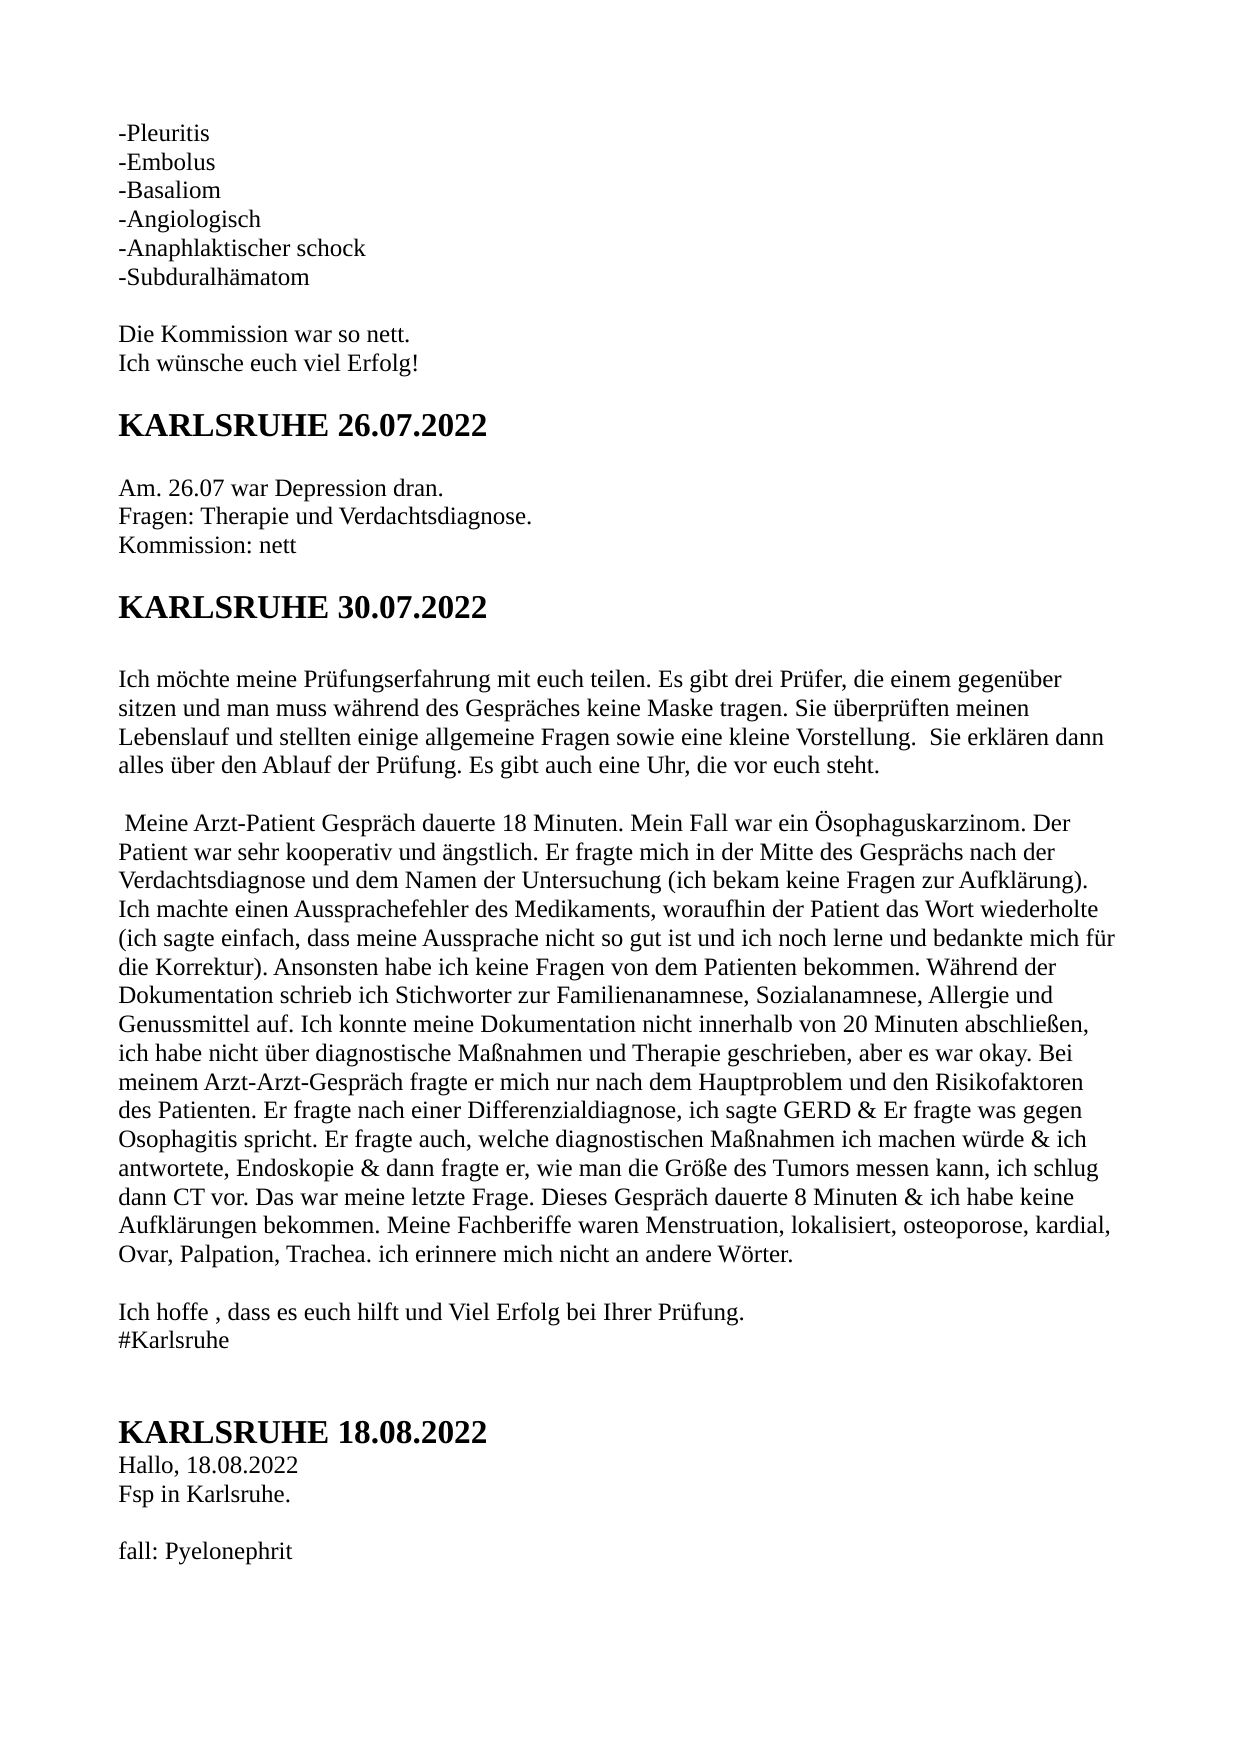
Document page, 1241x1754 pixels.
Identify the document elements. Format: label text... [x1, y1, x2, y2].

text -Pleuritis [118, 118, 1122, 147]
text Ich hoffe , dass es euch hilft und Viel Erfolg bei Ihrer Prüfung. [118, 1297, 1122, 1326]
text KARLSRUHE 30.07.2022 [118, 588, 1122, 626]
text fall: Pyelonephrit [118, 1536, 1122, 1565]
text Meine Arzt-Patient Gespräch dauerte 18 Minuten. Mein Fall war ein Ösophaguskarzinom. Der Patient war sehr kooperativ und ängstlich. Er fragte mich in der Mitte des Gesprächs nach der Verdachtsdiagnose und dem Namen der Untersuchung (ich bekam keine Fragen zur Aufklärung). Ich machte einen Aussprachefehler des Medikaments, woraufhin der Patient das Wort wiederholte (ich sagte einfach, dass meine Aussprache nicht so gut ist und ich noch lerne und bedankte mich für die Korrektur). Ansonsten habe ich keine Fragen von dem Patienten bekommen. Während der Dokumentation schrieb ich Stichworter zur Familienanamnese, Sozialanamnese, Allergie und Genussmittel auf. Ich konnte meine Dokumentation nicht innerhalb von 20 Minuten abschließen, ich habe nicht über diagnostische Maßnahmen und Therapie geschrieben, aber es war okay. Bei meinem Arzt-Arzt-Gespräch fragte er mich nur nach dem Hauptproblem und den Risikofaktoren des Patienten. Er fragte nach einer Differenzialdiagnose, ich sagte GERD & Er fragte was gegen Osophagitis spricht. Er fragte auch, welche diagnostischen Maßnahmen ich machen würde & ich antwortete, Endoskopie & dann fragte er, wie man die Größe des Tumors messen kann, ich schlug dann CT vor. Das war meine letzte Frage. Dieses Gespräch dauerte 8 Minuten & ich habe keine Aufklärungen bekommen. Meine Fachberiffe waren Menstruation, lokalisiert, osteoporose, kardial, Ovar, Palpation, Trachea. ich erinnere mich nicht an andere Wörter. [118, 808, 1122, 1268]
text Ich wünsche euch viel Erfolg! [118, 348, 1122, 377]
text -Subduralhämatom [118, 262, 1122, 291]
text Ich möchte meine Prüfungserfahrung mit euch teilen. Es gibt drei Prüfer, die einem gegenüber sitzen und man muss während des Gespräches keine Maske tragen. Sie überprüften meinen Lebenslauf und stellten einige allgemeine Fragen sowie eine kleine Vorstellung. Sie erklären dann alles über den Ablauf der Prüfung. Es gibt auch eine Uhr, die vor euch steht. [118, 664, 1122, 779]
text -Basaliom [118, 176, 1122, 204]
text Kommission: nett [118, 530, 1122, 559]
text -Angiologisch [118, 204, 1122, 233]
text Fragen: Therapie und Verdachtsdiagnose. [118, 501, 1122, 530]
text Hallo, 18.08.2022 [118, 1450, 1122, 1479]
text Am. 26.07 war Depression dran. [118, 473, 1122, 501]
text #Karlsruhe [118, 1326, 1122, 1354]
text KARLSRUHE 18.08.2022 [118, 1412, 1122, 1450]
text KARLSRUHE 26.07.2022 [118, 406, 1122, 444]
text -Embolus [118, 147, 1122, 176]
text -Anaphlaktischer schock [118, 233, 1122, 262]
text Fsp in Karlsruhe. [118, 1479, 1122, 1508]
text Die Kommission war so nett. [118, 319, 1122, 348]
